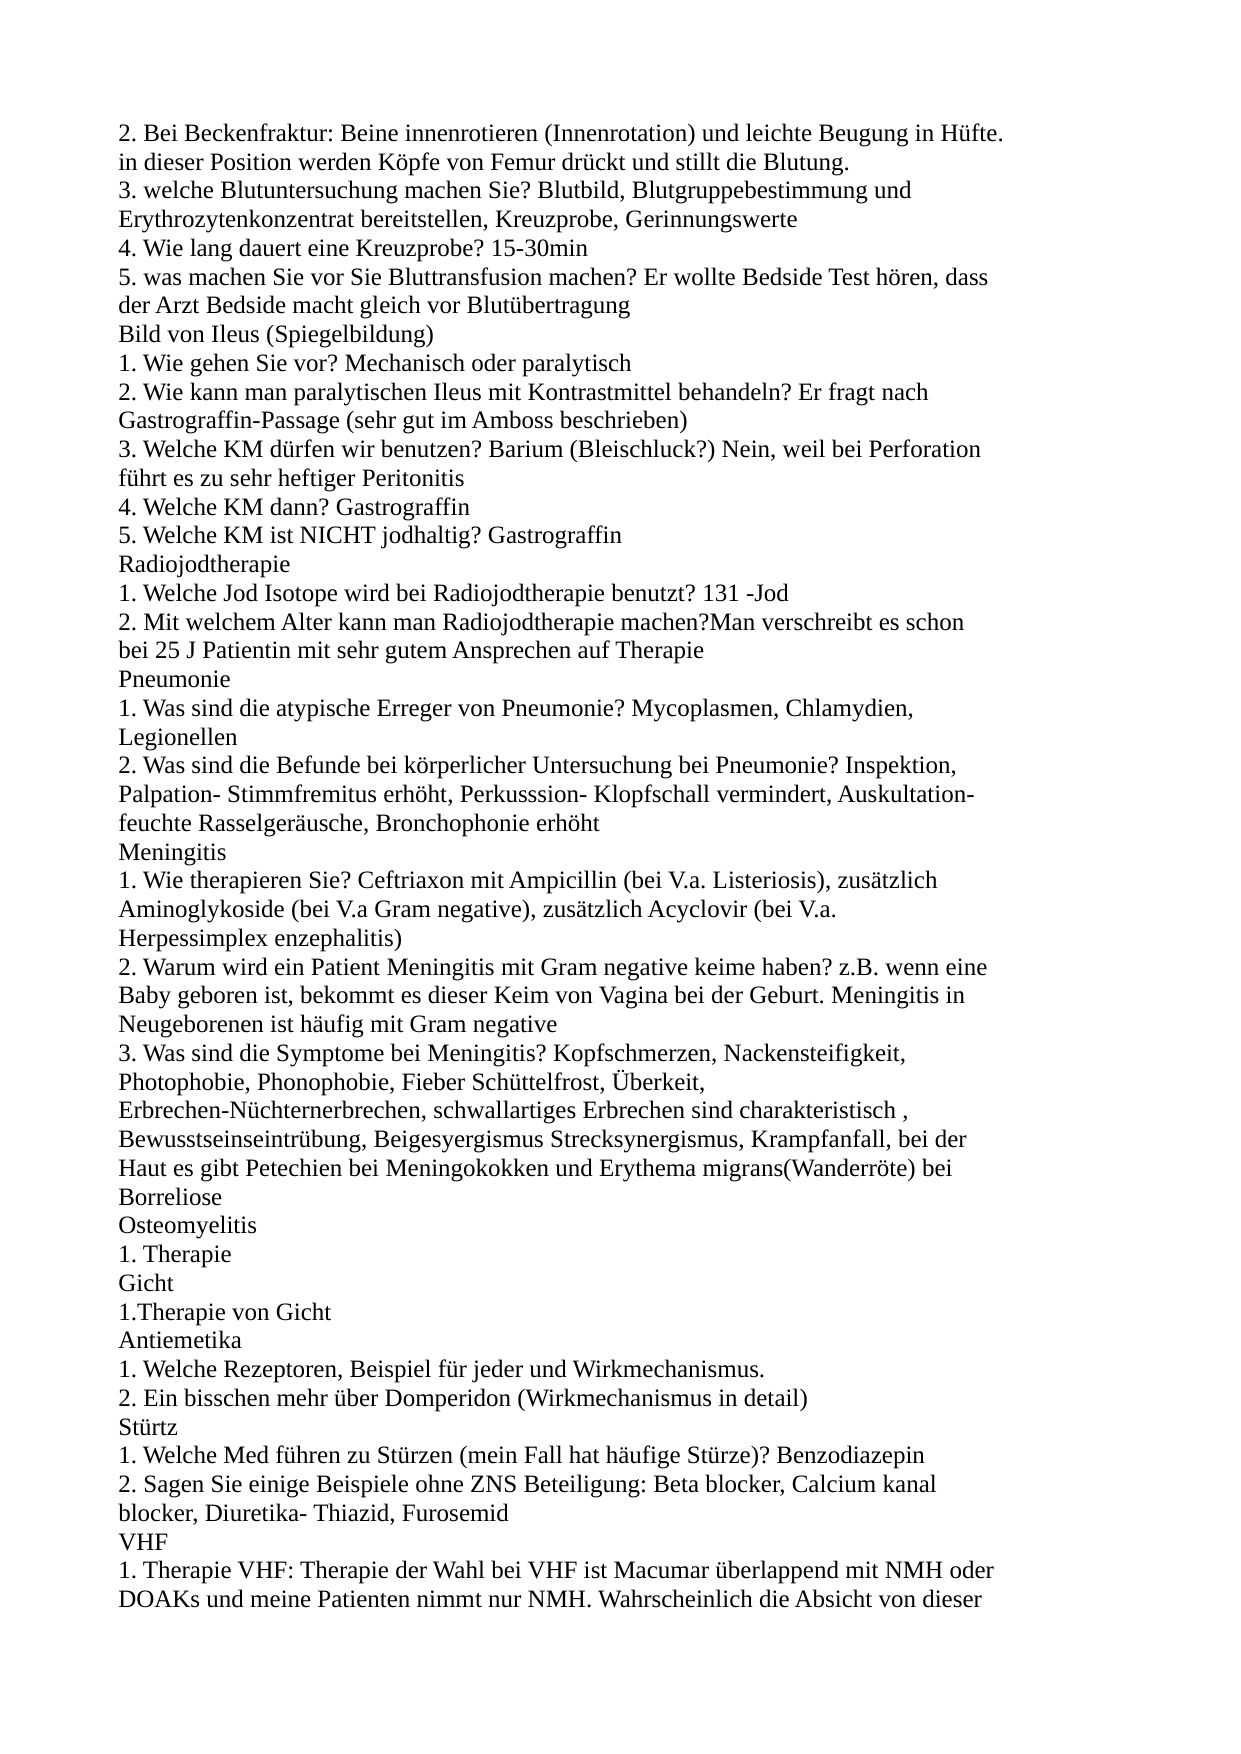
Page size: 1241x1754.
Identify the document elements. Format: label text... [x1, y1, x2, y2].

text 1. Was sind die atypische Erreger von Pneumonie? Mycoplasmen, Chlamydien, [118, 693, 1122, 722]
text Erythrozytenkonzentrat bereitstellen, Kreuzprobe, Gerinnungswerte [118, 204, 1122, 233]
text 2. Wie kann man paralytischen Ileus mit Kontrastmittel behandeln? Er fragt nach [118, 377, 1122, 406]
text Haut es gibt Petechien bei Meningokokken und Erythema migrans(Wanderröte) bei [118, 1153, 1122, 1182]
text der Arzt Bedside macht gleich vor Blutübertragung [118, 291, 1122, 319]
text 2. Warum wird ein Patient Meningitis mit Gram negative keime haben? z.B. wenn eine [118, 952, 1122, 981]
text Bewusstseinseintrübung, Beigesyergismus Strecksynergismus, Krampfanfall, bei der [118, 1124, 1122, 1153]
text 2. Ein bisschen mehr über Domperidon (Wirkmechanismus in detail) [118, 1383, 1122, 1412]
text 5. was machen Sie vor Sie Bluttransfusion machen? Er wollte Bedside Test hören, dass [118, 262, 1122, 291]
text Radiojodtherapie [118, 549, 1122, 578]
text 1. Wie therapieren Sie? Ceftriaxon mit Ampicillin (bei V.a. Listeriosis), zusätzlich [118, 866, 1122, 894]
text Antiemetika [118, 1326, 1122, 1354]
text führt es zu sehr heftiger Peritonitis [118, 463, 1122, 492]
text 2. Was sind die Befunde bei körperlicher Untersuchung bei Pneumonie? Inspektion, [118, 751, 1122, 779]
text Borreliose [118, 1182, 1122, 1211]
text Herpessimplex enzephalitis) [118, 923, 1122, 952]
text 4. Wie lang dauert eine Kreuzprobe? 15-30min [118, 233, 1122, 262]
text Neugeborenen ist häufig mit Gram negative [118, 1009, 1122, 1038]
text 1. Therapie VHF: Therapie der Wahl bei VHF ist Macumar überlappend mit NMH oder [118, 1556, 1122, 1584]
text Gicht [118, 1268, 1122, 1297]
text 1. Welche Rezeptoren, Beispiel für jeder und Wirkmechanismus. [118, 1354, 1122, 1383]
text 1.Therapie von Gicht [118, 1297, 1122, 1326]
text DOAKs und meine Patienten nimmt nur NMH. Wahrscheinlich die Absicht von dieser [118, 1584, 1122, 1613]
text 2. Sagen Sie einige Beispiele ohne ZNS Beteiligung: Beta blocker, Calcium kanal [118, 1469, 1122, 1498]
text Palpation- Stimmfremitus erhöht, Perkusssion- Klopfschall vermindert, Auskultation- [118, 779, 1122, 808]
text VHF [118, 1527, 1122, 1556]
text Legionellen [118, 722, 1122, 751]
text 3. Was sind die Symptome bei Meningitis? Kopfschmerzen, Nackensteifigkeit, [118, 1038, 1122, 1067]
text Aminoglykoside (bei V.a Gram negative), zusätzlich Acyclovir (bei V.a. [118, 894, 1122, 923]
text 2. Mit welchem Alter kann man Radiojodtherapie machen?Man verschreibt es schon [118, 607, 1122, 636]
text in dieser Position werden Köpfe von Femur drückt und stillt die Blutung. [118, 147, 1122, 176]
text 1. Therapie [118, 1239, 1122, 1268]
text 5. Welche KM ist NICHT jodhaltig? Gastrograffin [118, 521, 1122, 549]
text Erbrechen-Nüchternerbrechen, schwallartiges Erbrechen sind charakteristisch , [118, 1096, 1122, 1124]
text 1. Wie gehen Sie vor? Mechanisch oder paralytisch [118, 348, 1122, 377]
text Bild von Ileus (Spiegelbildung) [118, 319, 1122, 348]
text Osteomyelitis [118, 1211, 1122, 1239]
text Pneumonie [118, 664, 1122, 693]
text Stürtz [118, 1412, 1122, 1441]
text Meningitis [118, 837, 1122, 866]
text feuchte Rasselgeräusche, Bronchophonie erhöht [118, 808, 1122, 837]
text 2. Bei Beckenfraktur: Beine innenrotieren (Innenrotation) und leichte Beugung in Hüfte. [118, 118, 1122, 147]
text 3. Welche KM dürfen wir benutzen? Barium (Bleischluck?) Nein, weil bei Perforation [118, 434, 1122, 463]
text 1. Welche Med führen zu Stürzen (mein Fall hat häufige Stürze)? Benzodiazepin [118, 1441, 1122, 1469]
text 3. welche Blutuntersuchung machen Sie? Blutbild, Blutgruppebestimmung und [118, 176, 1122, 204]
text Gastrograffin-Passage (sehr gut im Amboss beschrieben) [118, 406, 1122, 434]
text blocker, Diuretika- Thiazid, Furosemid [118, 1498, 1122, 1527]
text 1. Welche Jod Isotope wird bei Radiojodtherapie benutzt? 131 -Jod [118, 578, 1122, 607]
text Photophobie, Phonophobie, Fieber Schüttelfrost, Überkeit, [118, 1067, 1122, 1096]
text Baby geboren ist, bekommt es dieser Keim von Vagina bei der Geburt. Meningitis in [118, 981, 1122, 1009]
text bei 25 J Patientin mit sehr gutem Ansprechen auf Therapie [118, 636, 1122, 664]
text 4. Welche KM dann? Gastrograffin [118, 492, 1122, 521]
